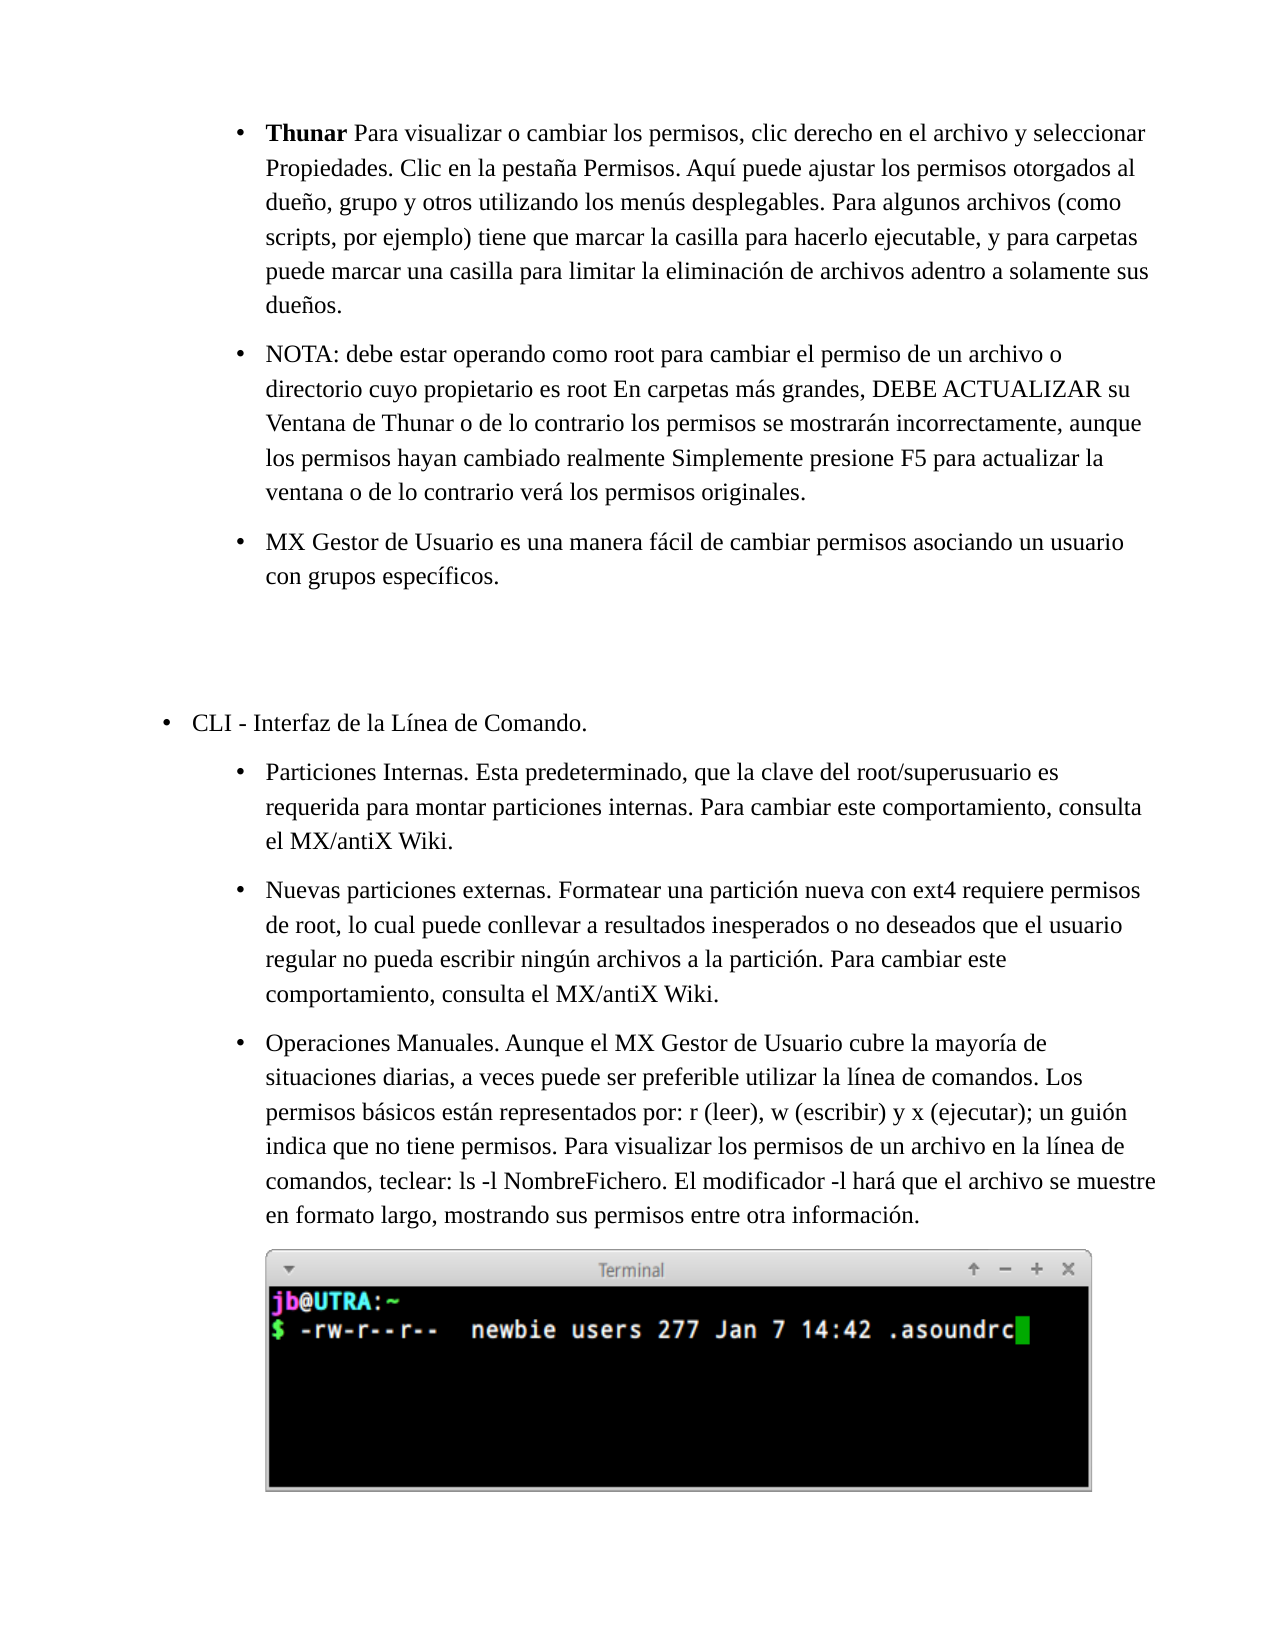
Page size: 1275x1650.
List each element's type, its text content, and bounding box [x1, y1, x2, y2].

list Nuevas particiones externas. Formatear una partición nueva con ext4 requiere permisos de root, lo cual puede conllevar a resultados inesperados o no deseados que el usuario regular no pueda escribir ningún archivos a la partición. Para cambiar este comportamiento, consulta el MX/antiX Wiki. [236, 875, 1157, 1007]
picture [265, 1249, 1093, 1492]
list Particiones Internas. Esta predeterminado, que la clave del root/superusuario es requerida para montar particiones internas. Para cambiar este comportamiento, consulta el MX/antiX Wiki. [236, 757, 1157, 855]
list NOTA: debe estar operando como root para cambiar el permiso de un archivo o directorio cuyo propietario es root En carpetas más grandes, DEBE ACTUALIZAR su Ventana de Thunar o de lo contrario los permisos se mostrarán incorrectamente, aunque los permisos hayan cambiado realmente Simplemente presione F5 para actualizar la ventana o de lo contrario verá los permisos originales. [236, 339, 1157, 506]
list CLI - Interfaz de la Línea de Comando. [162, 708, 1157, 737]
list MX Gestor de Usuario es una manera fácil de cambiar permisos asociando un usuario con grupos específicos. [236, 527, 1157, 590]
list Operaciones Manuales. Aunque el MX Gestor de Usuario cubre la mayoría de situaciones diarias, a veces puede ser preferible utilizar la línea de comandos. Los permisos básicos están representados por: r (leer), w (escribir) y x (ejecutar); un guión indica que no tiene permisos. Para visualizar los permisos de un archivo en la línea de comandos, teclear: ls -l NombreFichero. El modificador -l hará que el archivo se muestre en formato largo, mostrando sus permisos entre otra información. [236, 1028, 1157, 1229]
list Thunar Para visualizar o cambiar los permisos, clic derecho en el archivo y seleccionar Propiedades. Clic en la pestaña Permisos. Aquí puede ajustar los permisos otorgados al dueño, grupo y otros utilizando los menús desplegables. Para algunos archivos (como scripts, por ejemplo) tiene que marcar la casilla para hacerlo ejecutable, y para carpetas puede marcar una casilla para limitar la eliminación de archivos adentro a solamente sus dueños. [236, 118, 1157, 319]
